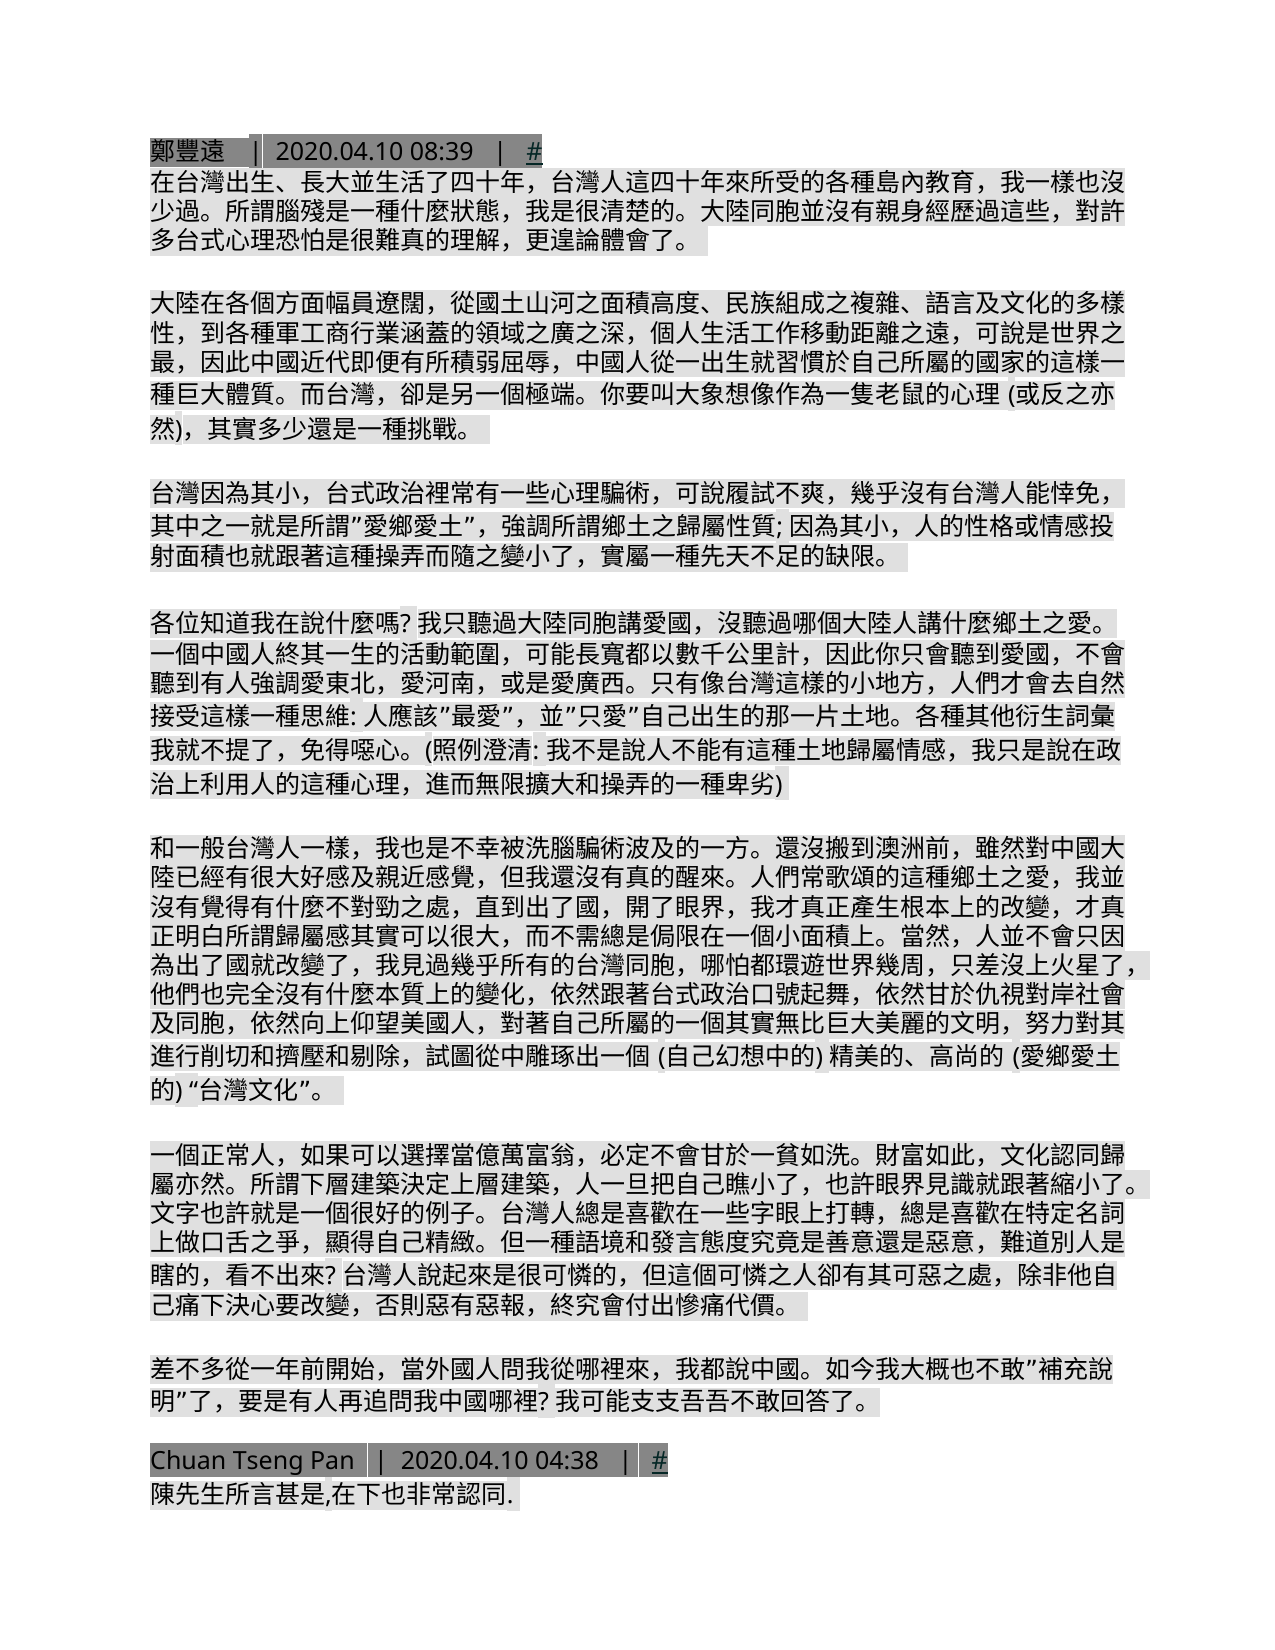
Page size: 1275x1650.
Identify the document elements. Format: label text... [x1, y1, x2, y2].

text Chuan Tseng Pan | 2020.04.10 04:38 | # [150, 1443, 1125, 1477]
text 陳先生所言甚是,在下也非常認同. [150, 1477, 1125, 1545]
text 在台灣出生、長大並生活了四十年，台灣人這四十年來所受的各種島內教育，我一樣也沒少過。所謂腦殘是一種什麼狀態，我是很清楚的。大陸同胞並沒有親身經歷過這些，對許多台式心理恐怕是很難真的理解，更遑論體會了。 大陸在各個方面幅員遼闊，從國土山河之面積高度、民族組成之複雜、語言及文化的多樣性，到各種軍工商行業涵蓋的領域之廣之深，個人生活工作移動距離之遠，可說是世界之最，因此中國近代即便有所積弱屈辱，中國人從一出生就習慣於自己所屬的國家的這樣一種巨大體質。而台灣，卻是另一個極端。你要叫大象想像作為一隻老鼠的心理 (或反之亦然)，其實多少還是一種挑戰。 台灣因為其小，台式政治裡常有一些心理騙術，可說履試不爽，幾乎沒有台灣人能悻免，其中之一就是所謂”愛鄉愛土”，強調所謂鄉土之歸屬性質; 因為其小，人的性格或情感投射面積也就跟著這種操弄而隨之變小了，實屬一種先天不足的缺限。 各位知道我在說什麼嗎? 我只聽過大陸同胞講愛國，沒聽過哪個大陸人講什麼鄉土之愛。一個中國人終其一生的活動範圍，可能長寬都以數千公里計，因此你只會聽到愛國，不會聽到有人強調愛東北，愛河南，或是愛廣西。只有像台灣這樣的小地方，人們才會去自然接受這樣一種思維: 人應該”最愛”，並”只愛”自己出生的那一片土地。各種其他衍生詞彙我就不提了，免得噁心。(照例澄清: 我不是說人不能有這種土地歸屬情感，我只是說在政治上利用人的這種心理，進而無限擴大和操弄的一種卑劣) 和一般台灣人一樣，我也是不幸被洗腦騙術波及的一方。還沒搬到澳洲前，雖然對中國大陸已經有很大好感及親近感覺，但我還沒有真的醒來。人們常歌頌的這種鄉土之愛，我並沒有覺得有什麼不對勁之處，直到出了國，開了眼界，我才真正產生根本上的改變，才真正明白所謂歸屬感其實可以很大，而不需總是侷限在一個小面積上。當然，人並不會只因為出了國就改變了，我見過幾乎所有的台灣同胞，哪怕都環遊世界幾周，只差沒上火星了，他們也完全沒有什麼本質上的變化，依然跟著台式政治口號起舞，依然甘於仇視對岸社會及同胞，依然向上仰望美國人，對著自己所屬的一個其實無比巨大美麗的文明，努力對其進行削切和擠壓和剔除，試圖從中雕琢出一個 (自己幻想中的) 精美的、高尚的 (愛鄉愛土的) “台灣文化”。 一個正常人，如果可以選擇當億萬富翁，必定不會甘於一貧如洗。財富如此，文化認同歸屬亦然。所謂下層建築決定上層建築，人一旦把自己瞧小了，也許眼界見識就跟著縮小了。文字也許就是一個很好的例子。台灣人總是喜歡在一些字眼上打轉，總是喜歡在特定名詞上做口舌之爭，顯得自己精緻。但一種語境和發言態度究竟是善意還是惡意，難道別人是瞎的，看不出來? 台灣人說起來是很可憐的，但這個可憐之人卻有其可惡之處，除非他自己痛下決心要改變，否則惡有惡報，終究會付出慘痛代價。 差不多從一年前開始，當外國人問我從哪裡來，我都說中國。如今我大概也不敢”補充說明”了，要是有人再追問我中國哪裡? 我可能支支吾吾不敢回答了。 [150, 168, 1125, 1418]
text 鄭豐遠 | 2020.04.10 08:39 | # [150, 134, 1125, 168]
text [150, 75, 1125, 109]
